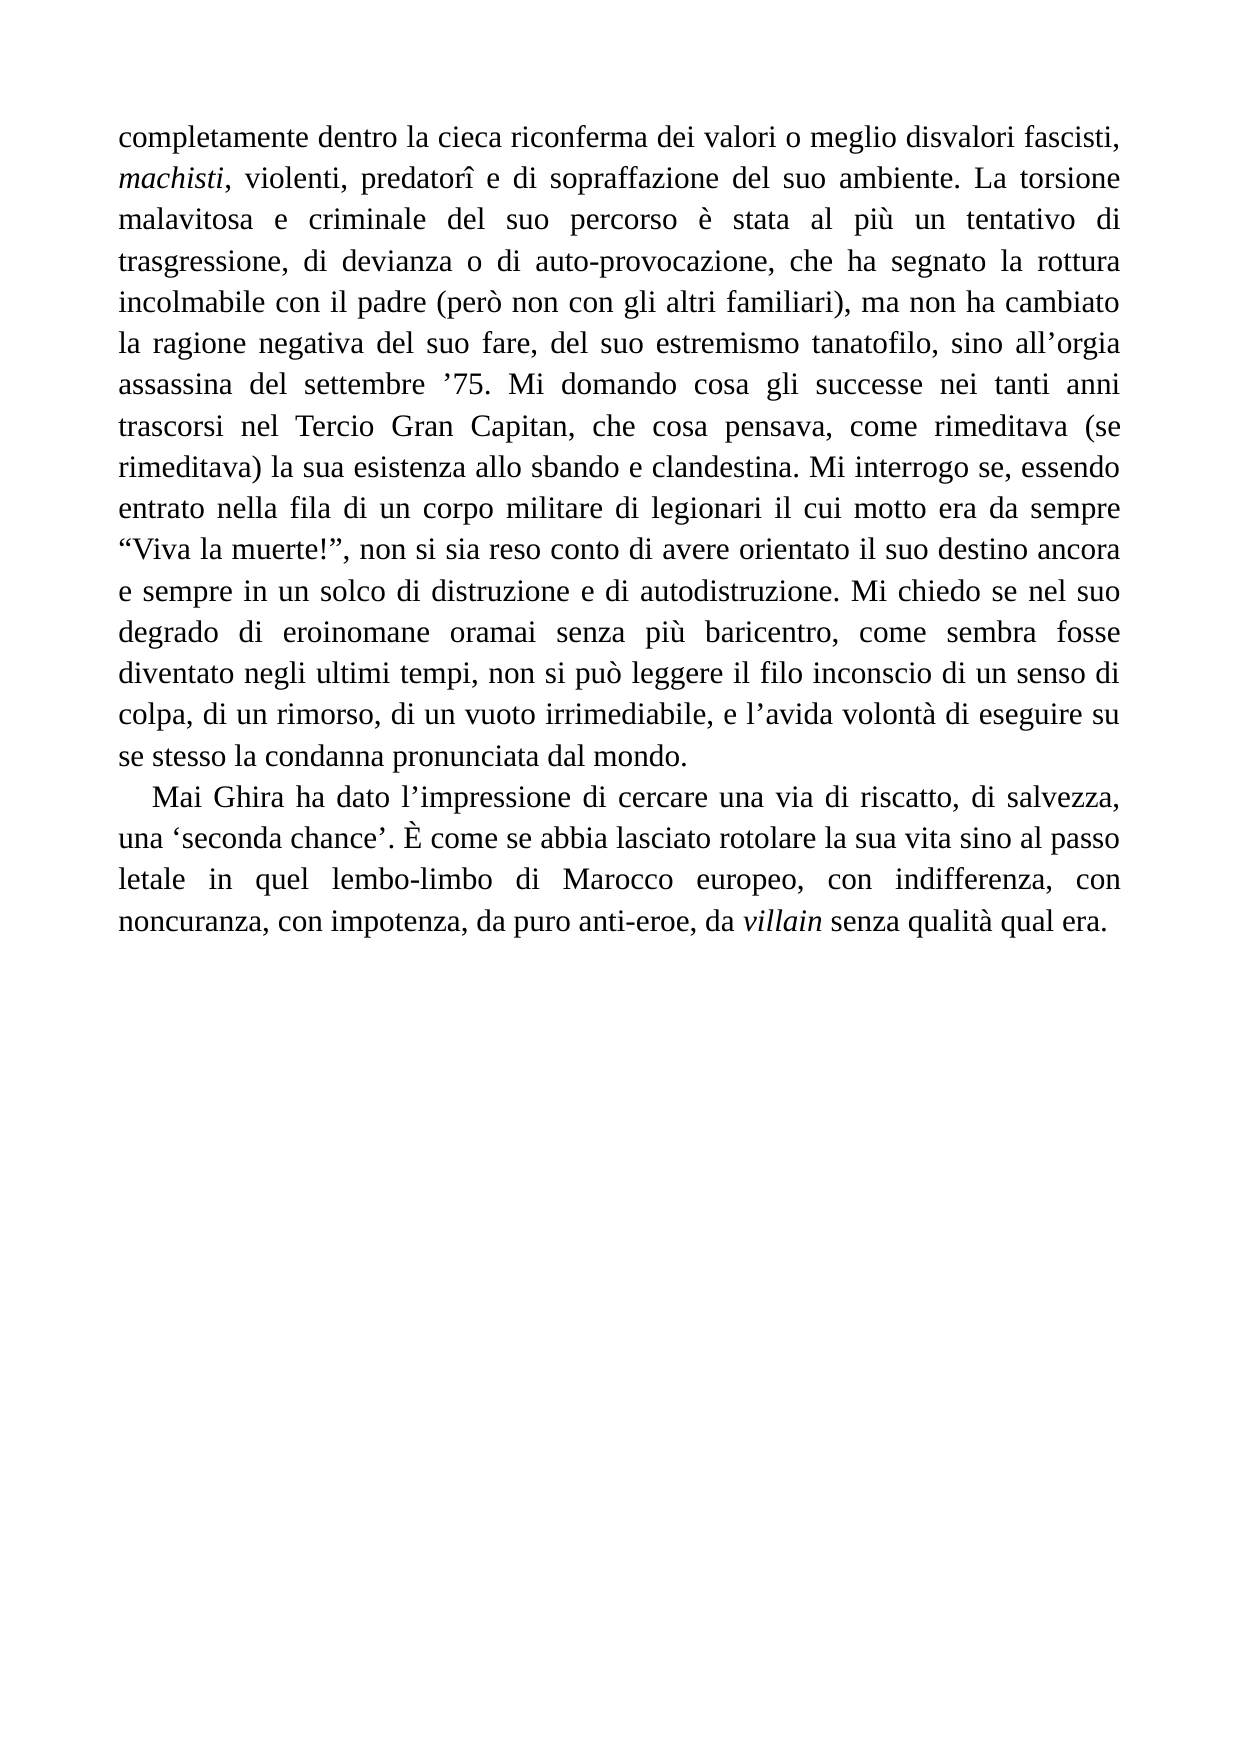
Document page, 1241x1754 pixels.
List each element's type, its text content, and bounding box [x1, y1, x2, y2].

text completamente dentro la cieca riconferma dei valori o meglio disvalori fascisti, machisti, violenti, predatorî e di sopraffazione del suo ambiente. La torsione malavitosa e criminale del suo percorso è stata al più un tentativo di trasgressione, di devianza o di auto-provocazione, che ha segnato la rottura incolmabile con il padre (però non con gli altri familiari), ma non ha cambiato la ragione negativa del suo fare, del suo estremismo tanatofilo, sino all’orgia assassina del settembre ’75. Mi domando cosa gli successe nei tanti anni trascorsi nel Tercio Gran Capitan, che cosa pensava, come rimeditava (se rimeditava) la sua esistenza allo sbando e clandestina. Mi interrogo se, essendo entrato nella fila di un corpo militare di legionari il cui motto era da sempre “Viva la muerte!”, non si sia reso conto di avere orientato il suo destino ancora e sempre in un solco di distruzione e di autodistruzione. Mi chiedo se nel suo degrado di eroinomane oramai senza più baricentro, come sembra fosse diventato negli ultimi tempi, non si può leggere il filo inconscio di un senso di colpa, di un rimorso, di un vuoto irrimediabile, e l’avida volontà di eseguire su se stesso la condanna pronunciata dal mondo. [118, 118, 1122, 773]
text Mai Ghira ha dato l’impressione di cercare una via di riscatto, di salvezza, una ‘seconda chance’. È come se abbia lasciato rotolare la sua vita sino al passo letale in quel lembo-limbo di Marocco europeo, con indifferenza, con noncuranza, con impotenza, da puro anti-eroe, da villain senza qualità qual era. [118, 778, 1122, 938]
